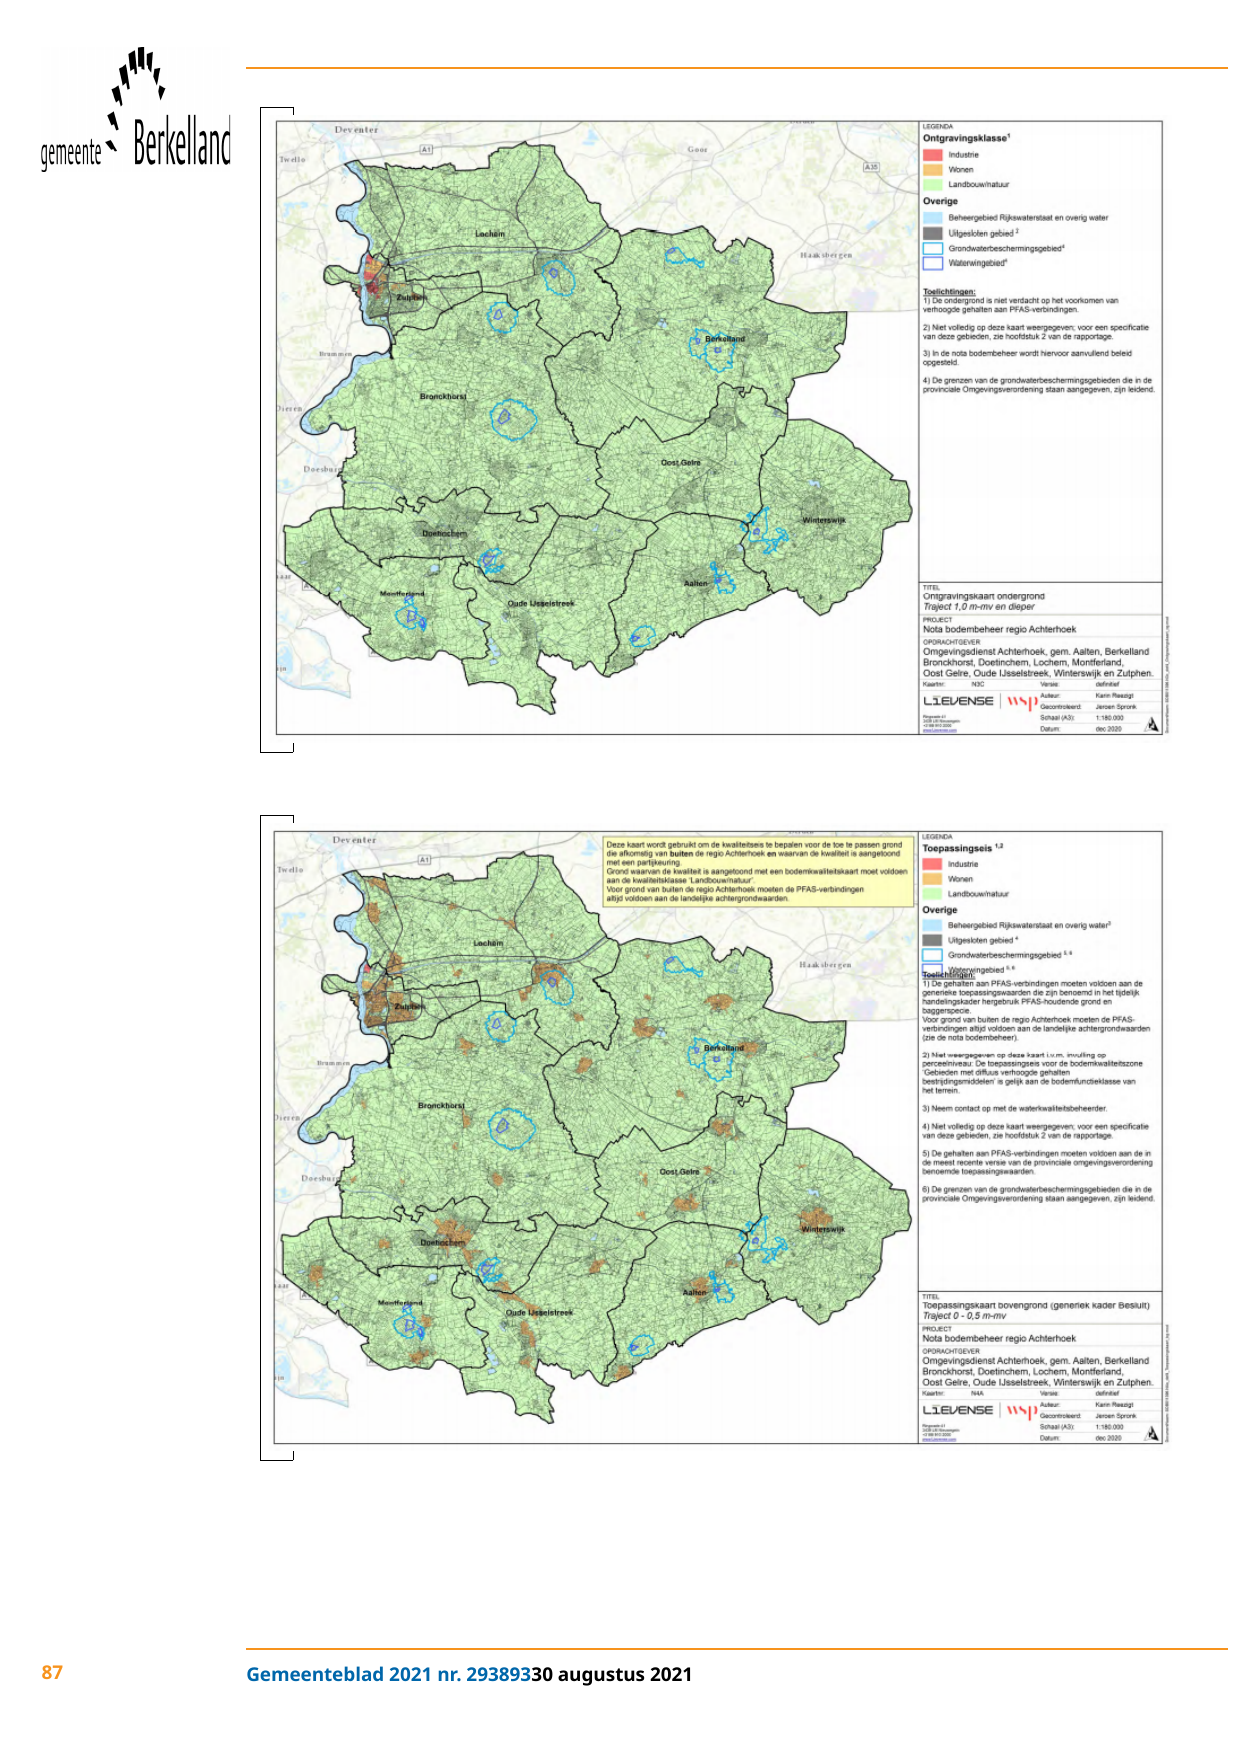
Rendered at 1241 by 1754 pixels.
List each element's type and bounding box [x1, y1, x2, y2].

picture [268, 823, 1173, 1451]
picture [41, 47, 231, 172]
picture [268, 115, 1173, 743]
